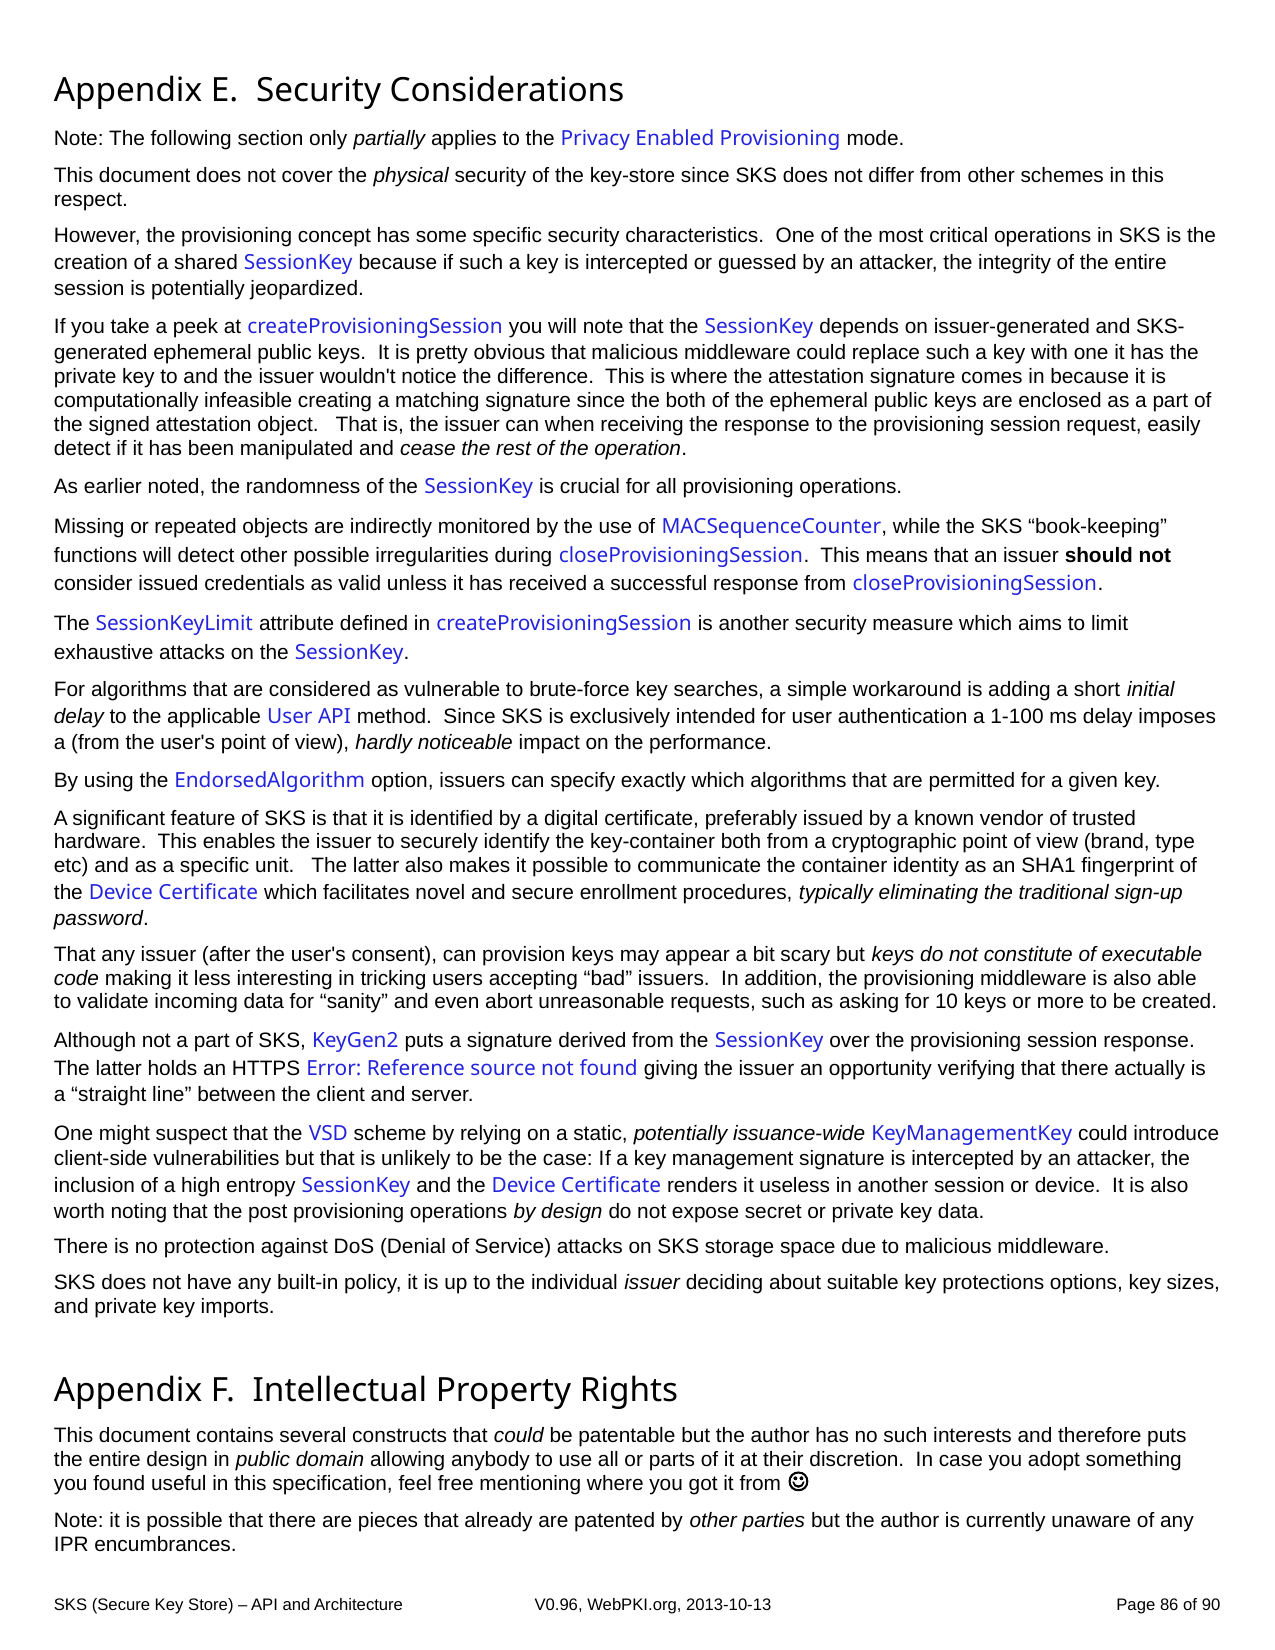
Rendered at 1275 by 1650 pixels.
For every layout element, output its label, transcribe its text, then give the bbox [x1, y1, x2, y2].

text This document contains several constructs that could be patentable but the author has no such interests and therefore puts the entire design in public domain allowing anybody to use all or parts of it at their discretion. In case you adopt something you found useful in this specification, feel free mentioning where you got it from  [54, 1423, 1221, 1496]
text That any issuer (after the user's consent), can provision keys may appear a bit scary but keys do not constitute of executable code making it less interesting in tricking users accepting “bad” issuers. In addition, the provisioning middleware is also able to validate incoming data for “sanity” and even abort unreasonable requests, such as asking for 10 keys or more to be created. [54, 941, 1221, 1013]
text Note: The following section only partially applies to the Privacy Enabled Provisioning mode. [54, 123, 1221, 152]
text As earlier noted, the randomness of the SessionKey is crucial for all provisioning operations. [54, 471, 1221, 499]
text However, the provisioning concept has some specific security characteristics. One of the most critical operations in SKS is the creation of a shared SessionKey because if such a key is intercepted or guessed by an attacker, the integrity of the entire session is potentially jeopardized. [54, 223, 1221, 299]
text Note: it is possible that there are pieces that already are patented by other parties but the author is currently unaware of any IPR encumbrances. [54, 1507, 1221, 1555]
text Although not a part of SKS, KeyGen2 puts a signature derived from the SessionKey over the provisioning session response. The latter holds an HTTPS Error: Reference source not found giving the issuer an opportunity verifying that there actually is a “straight line” between the client and server. [54, 1025, 1221, 1106]
text A significant feature of SKS is that it is identified by a digital certificate, preferably issued by a known vendor of trusted hardware. This enables the issuer to securely identify the key-container both from a cryptographic point of view (brand, type etc) and as a specific unit. The latter also makes it possible to communicate the container identity as an SHA1 fingerprint of the Device Certificate which facilitates novel and secure enrollment procedures, typically eliminating the traditional sign-up password. [54, 805, 1221, 930]
text Missing or repeated objects are indirectly monitored by the use of MACSequenceCounter, while the SKS “book-keeping” functions will detect other possible irregularities during closeProvisioningSession. This means that an issuer should not consider issued credentials as valid unless it has received a successful response from closeProvisioningSession. [54, 511, 1221, 597]
subtitle Security Considerations [54, 66, 1221, 111]
text One might suspect that the VSD scheme by relying on a static, potentially issuance-wide KeyManagementKey could introduce client-side vulnerabilities but that is unlikely to be the case: If a key management signature is intercepted by an attacker, the inclusion of a high entropy SessionKey and the Device Certificate renders it useless in another session or device. It is also worth noting that the post provisioning operations by design do not expose secret or private key data. [54, 1118, 1221, 1222]
text The SessionKeyLimit attribute defined in createProvisioningSession is another security measure which aims to limit exhaustive attacks on the SessionKey. [54, 608, 1221, 665]
text There is no protection against DoS (Denial of Service) attacks on SKS storage space due to malicious middleware. [54, 1234, 1221, 1258]
subtitle Intellectual Property Rights [54, 1365, 1221, 1411]
text SKS does not have any built-in policy, it is up to the individual issuer deciding about suitable key protections options, key sizes, and private key imports. [54, 1270, 1221, 1318]
text This document does not cover the physical security of the key-store since SKS does not differ from other schemes in this respect. [54, 163, 1221, 211]
text If you take a peek at createProvisioningSession you will note that the SessionKey depends on issuer-generated and SKS-generated ephemeral public keys. It is pretty obvious that malicious middleware could replace such a key with one it has the private key to and the issuer wouldn't notice the difference. This is where the attestation signature comes in because it is computationally infeasible creating a matching signature since the both of the ephemeral public keys are enclosed as a part of the signed attestation object. That is, the issuer can when receiving the response to the provisioning session request, easily detect if it has been manipulated and cease the rest of the operation. [54, 311, 1221, 459]
text By using the EndorsedAlgorithm option, issuers can specify exactly which algorithms that are permitted for a given key. [54, 765, 1221, 794]
text For algorithms that are considered as vulnerable to brute-force key searches, a simple workaround is adding a short initial delay to the applicable User API method. Since SKS is exclusively intended for user authentication a 1-100 ms delay imposes a (from the user's point of view), hardly noticeable impact on the performance. [54, 677, 1221, 753]
